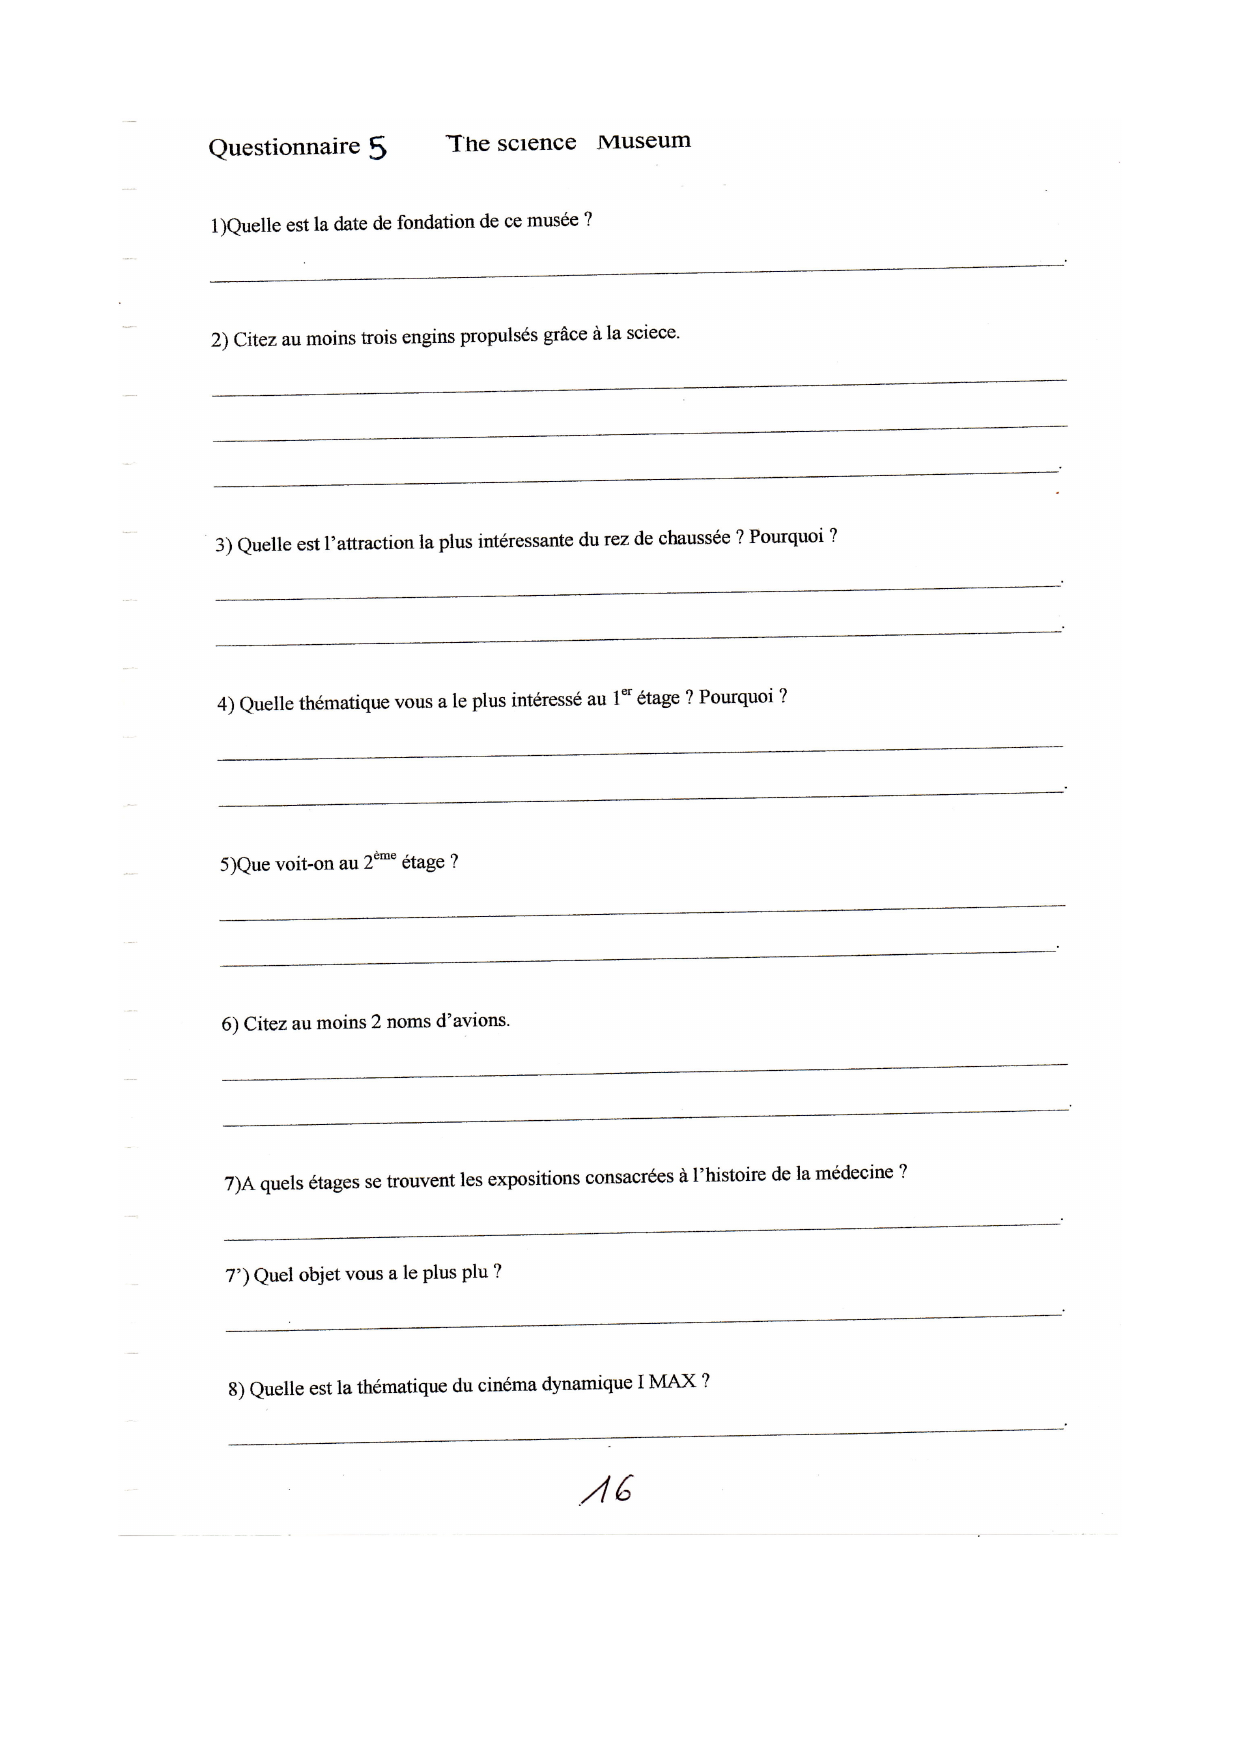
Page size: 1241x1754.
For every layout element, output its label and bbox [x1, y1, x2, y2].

picture [118, 118, 1123, 1537]
